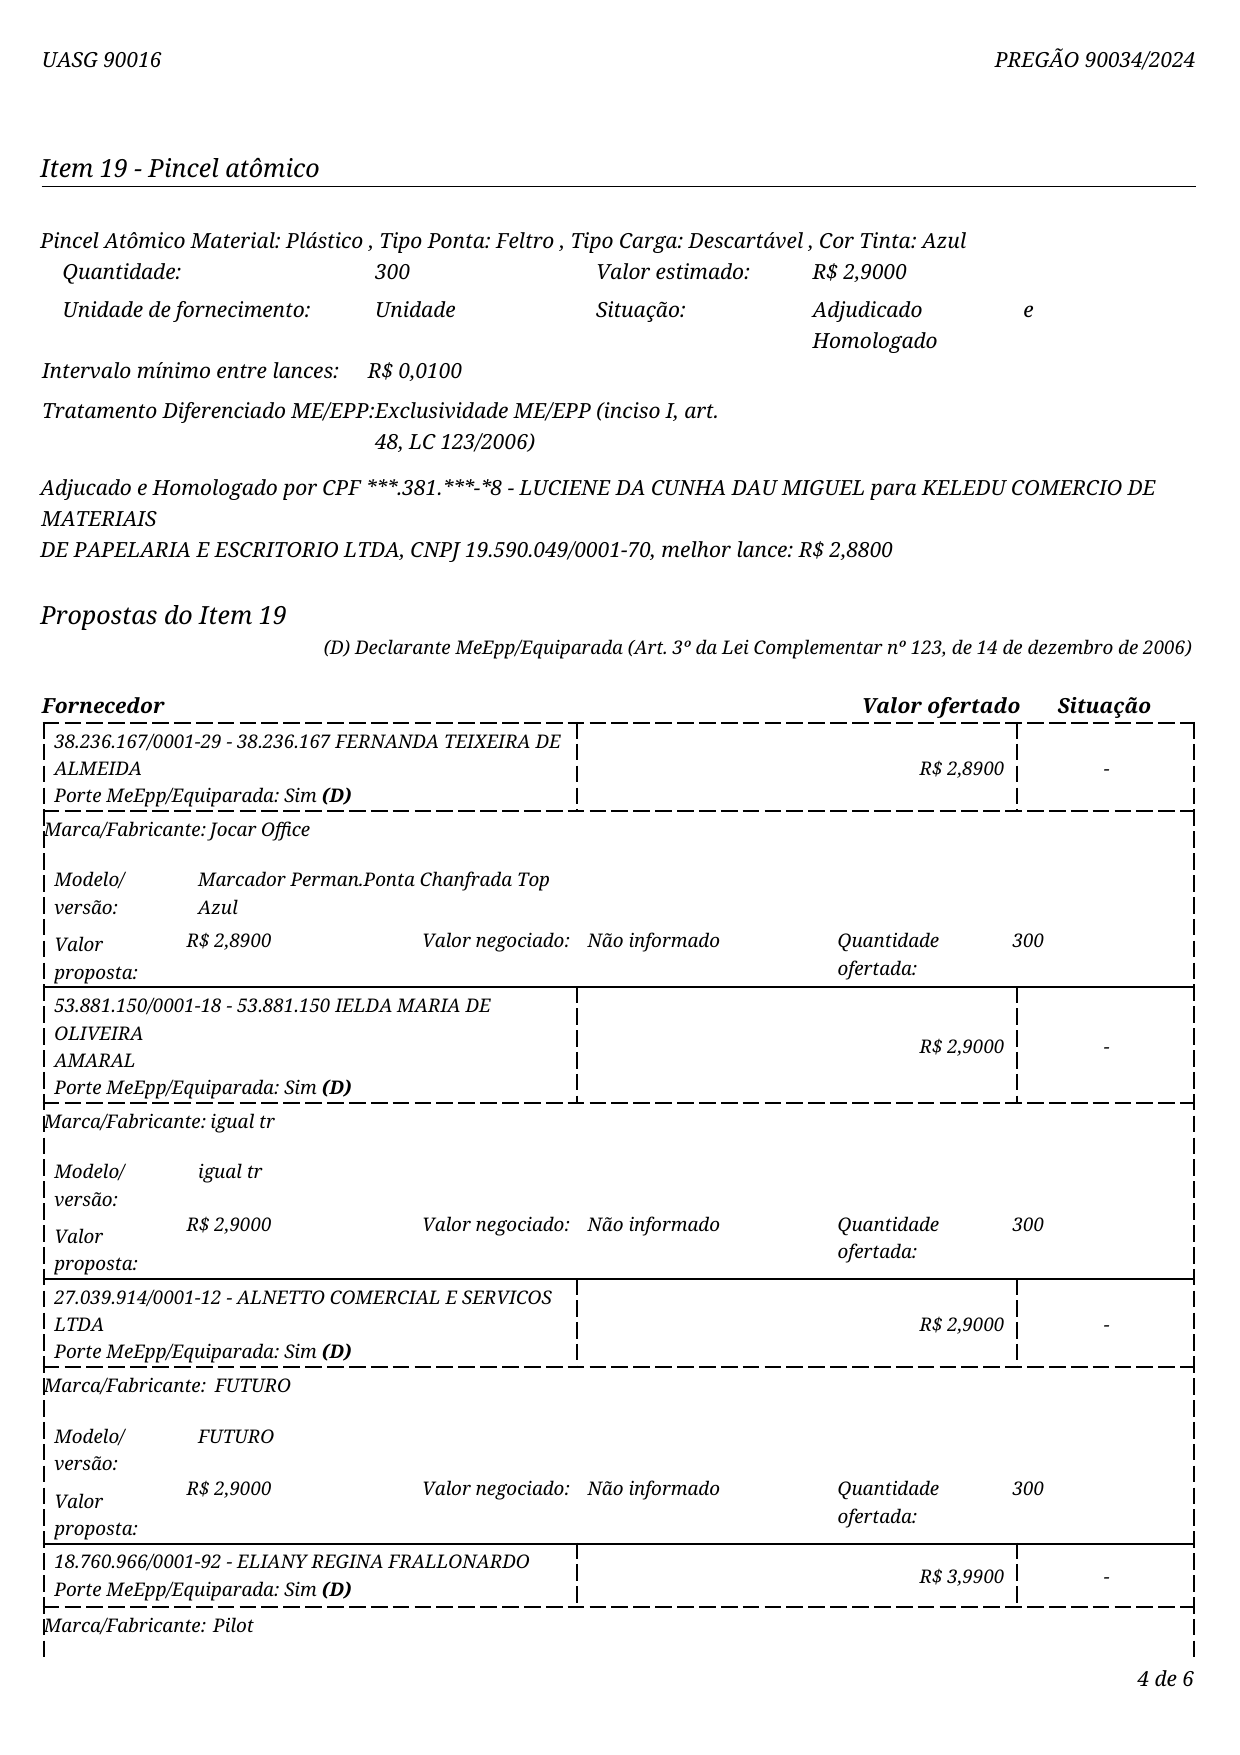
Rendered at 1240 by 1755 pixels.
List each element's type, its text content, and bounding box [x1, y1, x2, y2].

table_cell igual tr [186, 1154, 577, 1205]
table_cell R$ 2,9000 Valor negociado: [186, 1470, 577, 1542]
text Tratamento Diferenciado ME/EPP: Exclusividade ME/EPP (inciso I, art. [42, 396, 1198, 424]
text (D) Declarante MeEpp/Equiparada (Art. 3º da Lei Complementar nº 123, de 14 de dezembro de 2006) [42, 634, 1194, 659]
table_header 38.236.167/0001-29 - 38.236.167 FERNANDA TEIXEIRA DE ALMEIDA Porte MeEpp/Equiparada: Sim (D) [44, 722, 577, 810]
table_cell Modelo/versão: Valor proposta: [44, 863, 186, 986]
table_cell [577, 1545, 837, 1606]
table_cell [577, 863, 837, 921]
table_cell 27.039.914/0001-12 - ALNETTO COMERCIAL E SERVICOS LTDA Porte MeEpp/Equiparada: Sim (D) [44, 1280, 577, 1366]
text Propostas do Item 19 [40, 598, 1198, 632]
table_header Valor estimado: Situação: [596, 257, 812, 356]
table_cell R$ 2,9000 [838, 1280, 1017, 1366]
table_cell [577, 810, 837, 863]
table_cell [838, 1154, 1194, 1205]
table_cell [577, 1154, 837, 1205]
table_cell [577, 1280, 837, 1366]
table_cell R$ 3,9900 [838, 1545, 1017, 1606]
table_cell - [1017, 988, 1194, 1102]
table_cell Modelo/versão: Valor proposta: [44, 1419, 186, 1542]
text Adjucado e Homologado por CPF ***.381.***-*8 - LUCIENE DA CUNHA DAU MIGUEL para KELEDU COMERCIO DE MATERIAIS [40, 473, 1198, 533]
table_cell [577, 988, 837, 1102]
table_cell [838, 810, 1194, 863]
table_cell R$ 2,9000 [838, 988, 1017, 1102]
table_cell - [1017, 1280, 1194, 1366]
table_header 300 Unidade [375, 257, 596, 356]
table_cell Marca/Fabricante: Jocar Office [44, 810, 577, 863]
table_cell Marcador Perman.Ponta Chanfrada Top Azul [186, 863, 577, 921]
table_cell [838, 863, 1194, 921]
table_cell [838, 1366, 1194, 1419]
table_cell Quantidade ofertada: [838, 921, 1002, 986]
table_cell [838, 1102, 1194, 1154]
table_cell - [1017, 1545, 1194, 1606]
table_cell Quantidade ofertada: [838, 1205, 1002, 1278]
table_cell R$ 2,9000 Valor negociado: [186, 1205, 577, 1278]
table_header [577, 722, 837, 810]
table_cell [838, 1606, 1194, 1658]
table_cell Não informado [577, 921, 837, 986]
table_cell Modelo/versão: Valor proposta: [44, 1154, 186, 1278]
table_cell [577, 1606, 837, 1658]
table_cell 18.760.966/0001-92 - ELIANY REGINA FRALLONARDO Porte MeEpp/Equiparada: Sim (D) [44, 1545, 577, 1606]
text Pincel Atômico Material: Plástico , Tipo Ponta: Feltro , Tipo Carga: Descartável , Cor Tinta: Azul [40, 226, 1198, 254]
text 48, LC 123/2006) [375, 427, 1198, 456]
table_cell [577, 1366, 837, 1419]
table_header Quantidade: Unidade de fornecimento: [63, 257, 375, 356]
text Fornecedor Valor ofertado Situação [42, 691, 1198, 720]
table_cell [577, 1419, 837, 1469]
table_header R$ 2,9000 Adjudicado e Homologado [813, 257, 1036, 356]
text DE PAPELARIA E ESCRITORIO LTDA, CNPJ 19.590.049/0001-70, melhor lance: R$ 2,8800 [40, 535, 1198, 564]
text Item 19 - Pincel atômico [40, 150, 1198, 184]
table_cell Marca/Fabricante: Pilot [44, 1606, 577, 1658]
table_cell [577, 1102, 837, 1154]
table_cell 53.881.150/0001-18 - 53.881.150 IELDA MARIA DE OLIVEIRA AMARAL Porte MeEpp/Equiparada: Sim (D) [44, 988, 577, 1102]
table_cell 300 [1002, 1205, 1194, 1278]
table_header - [1017, 722, 1194, 810]
table_cell Quantidade ofertada: [838, 1470, 1002, 1542]
table_cell FUTURO [186, 1419, 577, 1469]
table_cell Marca/Fabricante: igual tr [44, 1102, 577, 1154]
table_cell Não informado [577, 1205, 837, 1278]
table_header R$ 2,8900 [838, 722, 1017, 810]
text Intervalo mínimo entre lances: R$ 0,0100 [42, 356, 1198, 384]
table_cell R$ 2,8900 Valor negociado: [186, 921, 577, 986]
table_cell 300 [1002, 1470, 1194, 1542]
table_cell Não informado [577, 1470, 837, 1542]
table_cell Marca/Fabricante: FUTURO [44, 1366, 577, 1419]
table_cell 300 [1002, 921, 1194, 986]
table_cell [838, 1419, 1194, 1469]
